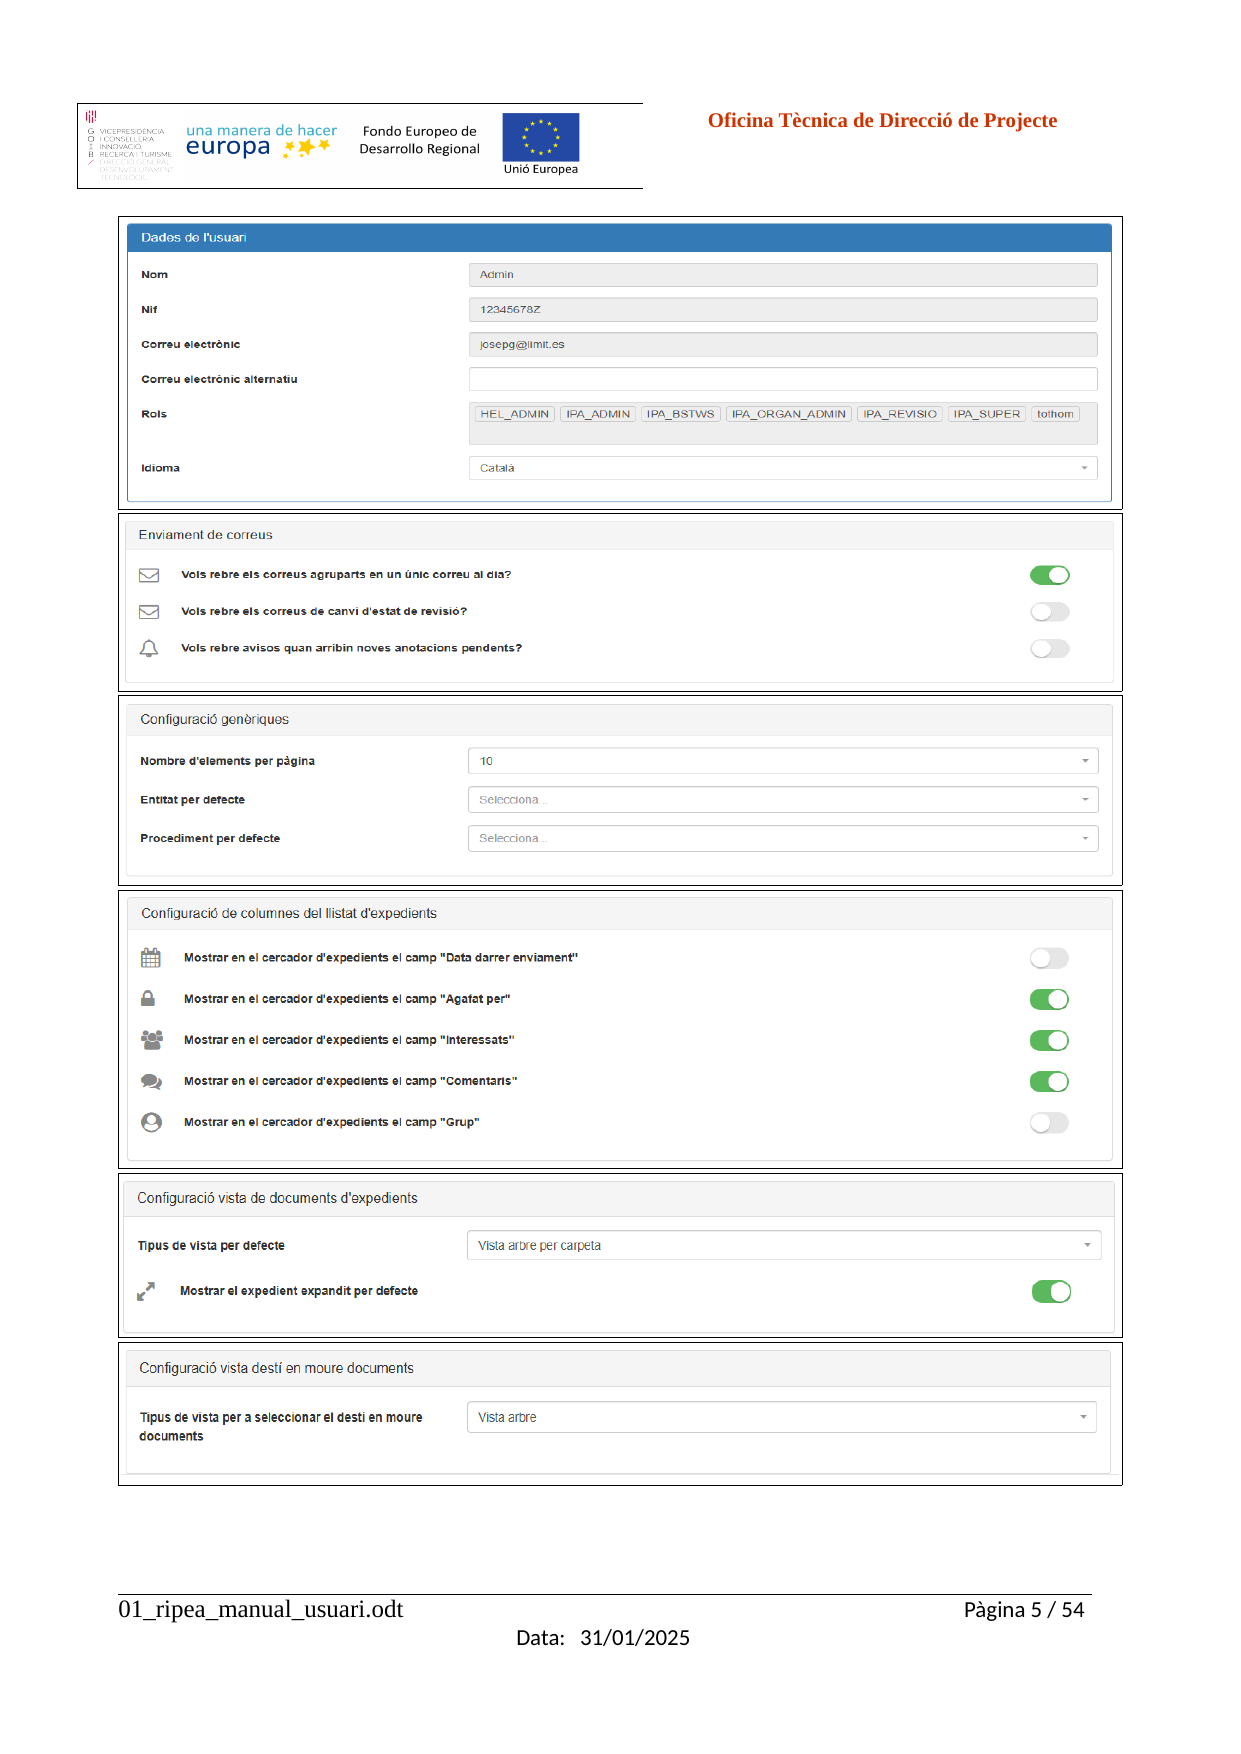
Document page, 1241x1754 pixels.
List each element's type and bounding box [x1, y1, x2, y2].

picture [121, 698, 1119, 883]
picture [121, 516, 1119, 688]
picture [121, 892, 1119, 1166]
picture [82, 108, 178, 182]
picture [121, 219, 1119, 506]
picture [121, 1176, 1119, 1335]
picture [184, 108, 585, 182]
picture [121, 1345, 1119, 1482]
